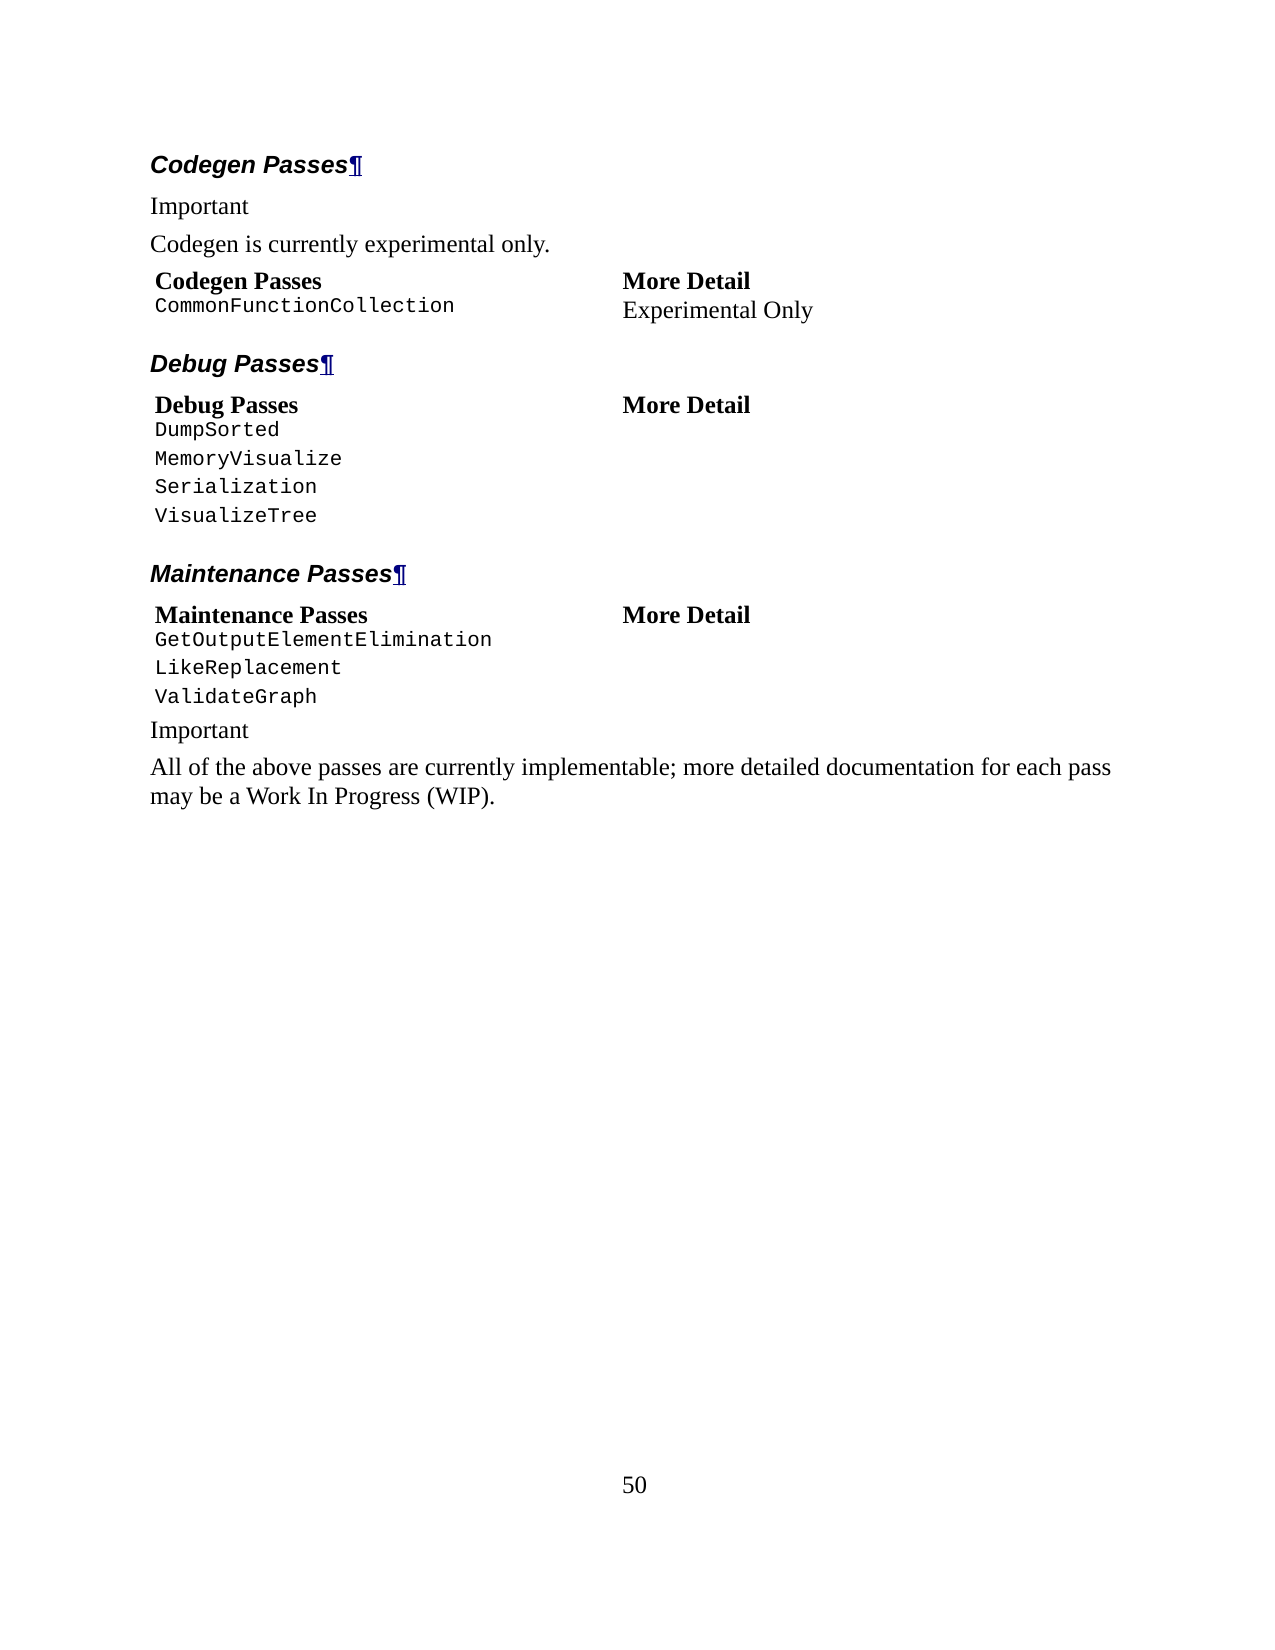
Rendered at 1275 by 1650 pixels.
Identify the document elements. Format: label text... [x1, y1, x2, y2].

table_cell [618, 448, 1125, 476]
table_cell CommonFunctionCollection [150, 295, 618, 324]
table_header More Detail [618, 600, 1125, 628]
table_cell [618, 629, 1125, 657]
table_cell [618, 657, 1125, 686]
table_cell [618, 686, 1125, 715]
table_cell [618, 419, 1125, 447]
subtitle Maintenance Passes¶ [150, 559, 1125, 587]
text Important [150, 715, 1125, 743]
table_header Maintenance Passes [150, 600, 618, 628]
text Important [150, 191, 1125, 220]
table_cell MemoryVisualize [150, 448, 618, 476]
table_header More Detail [618, 266, 1125, 295]
table_cell [618, 505, 1125, 534]
subtitle Codegen Passes¶ [150, 150, 1125, 178]
table_cell LikeReplacement [150, 657, 618, 686]
table_cell [618, 476, 1125, 505]
table_cell DumpSorted [150, 419, 618, 447]
subtitle Debug Passes¶ [150, 349, 1125, 377]
table_cell VisualizeTree [150, 505, 618, 534]
text All of the above passes are currently implementable; more detailed documentation for each pass may be a Work In Progress (WIP). [150, 752, 1125, 810]
table_header More Detail [618, 390, 1125, 419]
table_cell ValidateGraph [150, 686, 618, 715]
table_header Codegen Passes [150, 266, 618, 295]
table_cell GetOutputElementElimination [150, 629, 618, 657]
table_cell Experimental Only [618, 295, 1125, 324]
table_cell Serialization [150, 476, 618, 505]
text Codegen is currently experimental only. [150, 229, 1125, 257]
table_header Debug Passes [150, 390, 618, 419]
